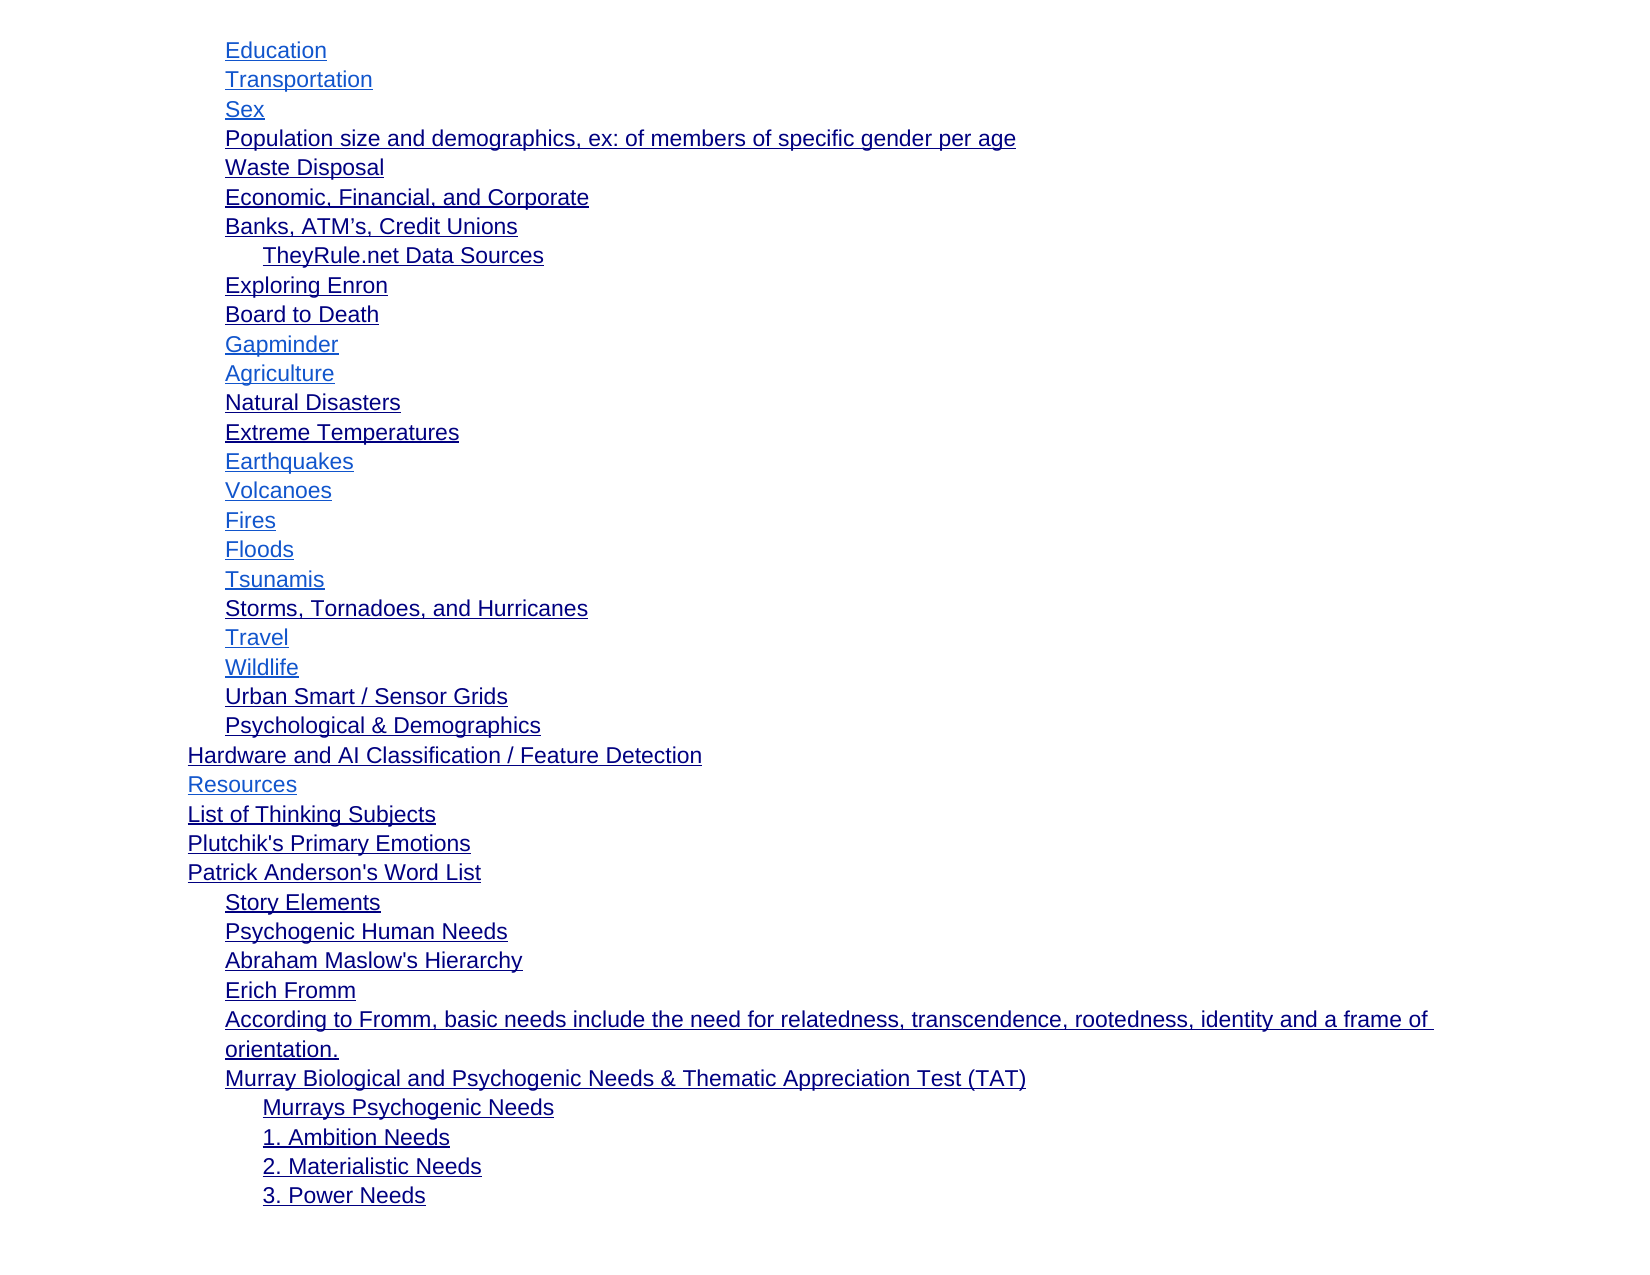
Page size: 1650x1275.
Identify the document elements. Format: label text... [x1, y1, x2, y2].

text Banks, ATM’s, Credit Unions [225, 214, 1500, 239]
text Murrays Psychogenic Needs [262, 1095, 1500, 1121]
text Economic, Financial, and Corporate [225, 184, 1500, 210]
text Education [225, 37, 1500, 63]
text Abraham Maslow's Hierarchy [225, 948, 1500, 974]
text 1. Ambition Needs [262, 1124, 1500, 1150]
text Waste Disposal [225, 155, 1500, 181]
text Tsunamis [225, 566, 1500, 592]
text Fires [225, 507, 1500, 533]
text Erich Fromm [225, 977, 1500, 1003]
text Patrick Anderson's Word List [187, 860, 1500, 886]
text Psychological & Demographics [225, 713, 1500, 739]
text Gapminder [225, 331, 1500, 357]
text Plutchik's Primary Emotions [187, 831, 1500, 856]
text Sex [225, 96, 1500, 122]
text Population size and demographics, ex: of members of specific gender per age [225, 126, 1500, 151]
text Extreme Temperatures [225, 419, 1500, 445]
text Urban Smart / Sensor Grids [225, 684, 1500, 709]
text Natural Disasters [225, 390, 1500, 416]
text Agriculture [225, 361, 1500, 386]
text Floods [225, 537, 1500, 562]
text Hardware and AI Classification / Feature Detection [187, 742, 1500, 768]
text 3. Power Needs [262, 1183, 1500, 1209]
text According to Fromm, basic needs include the need for relatedness, transcendence, rootedness, identity and a frame of orientation. [225, 1007, 1500, 1062]
text Psychogenic Human Needs [225, 919, 1500, 944]
text Wildlife [225, 654, 1500, 680]
text Storms, Tornadoes, and Hurricanes [225, 596, 1500, 621]
text Earthquakes [225, 449, 1500, 474]
text Exploring Enron [225, 272, 1500, 298]
text 2. Materialistic Needs [262, 1154, 1500, 1179]
text TheyRule.net Data Sources [262, 243, 1500, 269]
text Transportation [225, 67, 1500, 92]
text List of Thinking Subjects [187, 801, 1500, 827]
text Board to Death [225, 302, 1500, 327]
text Travel [225, 625, 1500, 651]
text Resources [187, 772, 1500, 797]
text Story Elements [225, 889, 1500, 915]
text Murray Biological and Psychogenic Needs & Thematic Appreciation Test (TAT) [225, 1066, 1500, 1091]
text Volcanoes [225, 478, 1500, 504]
